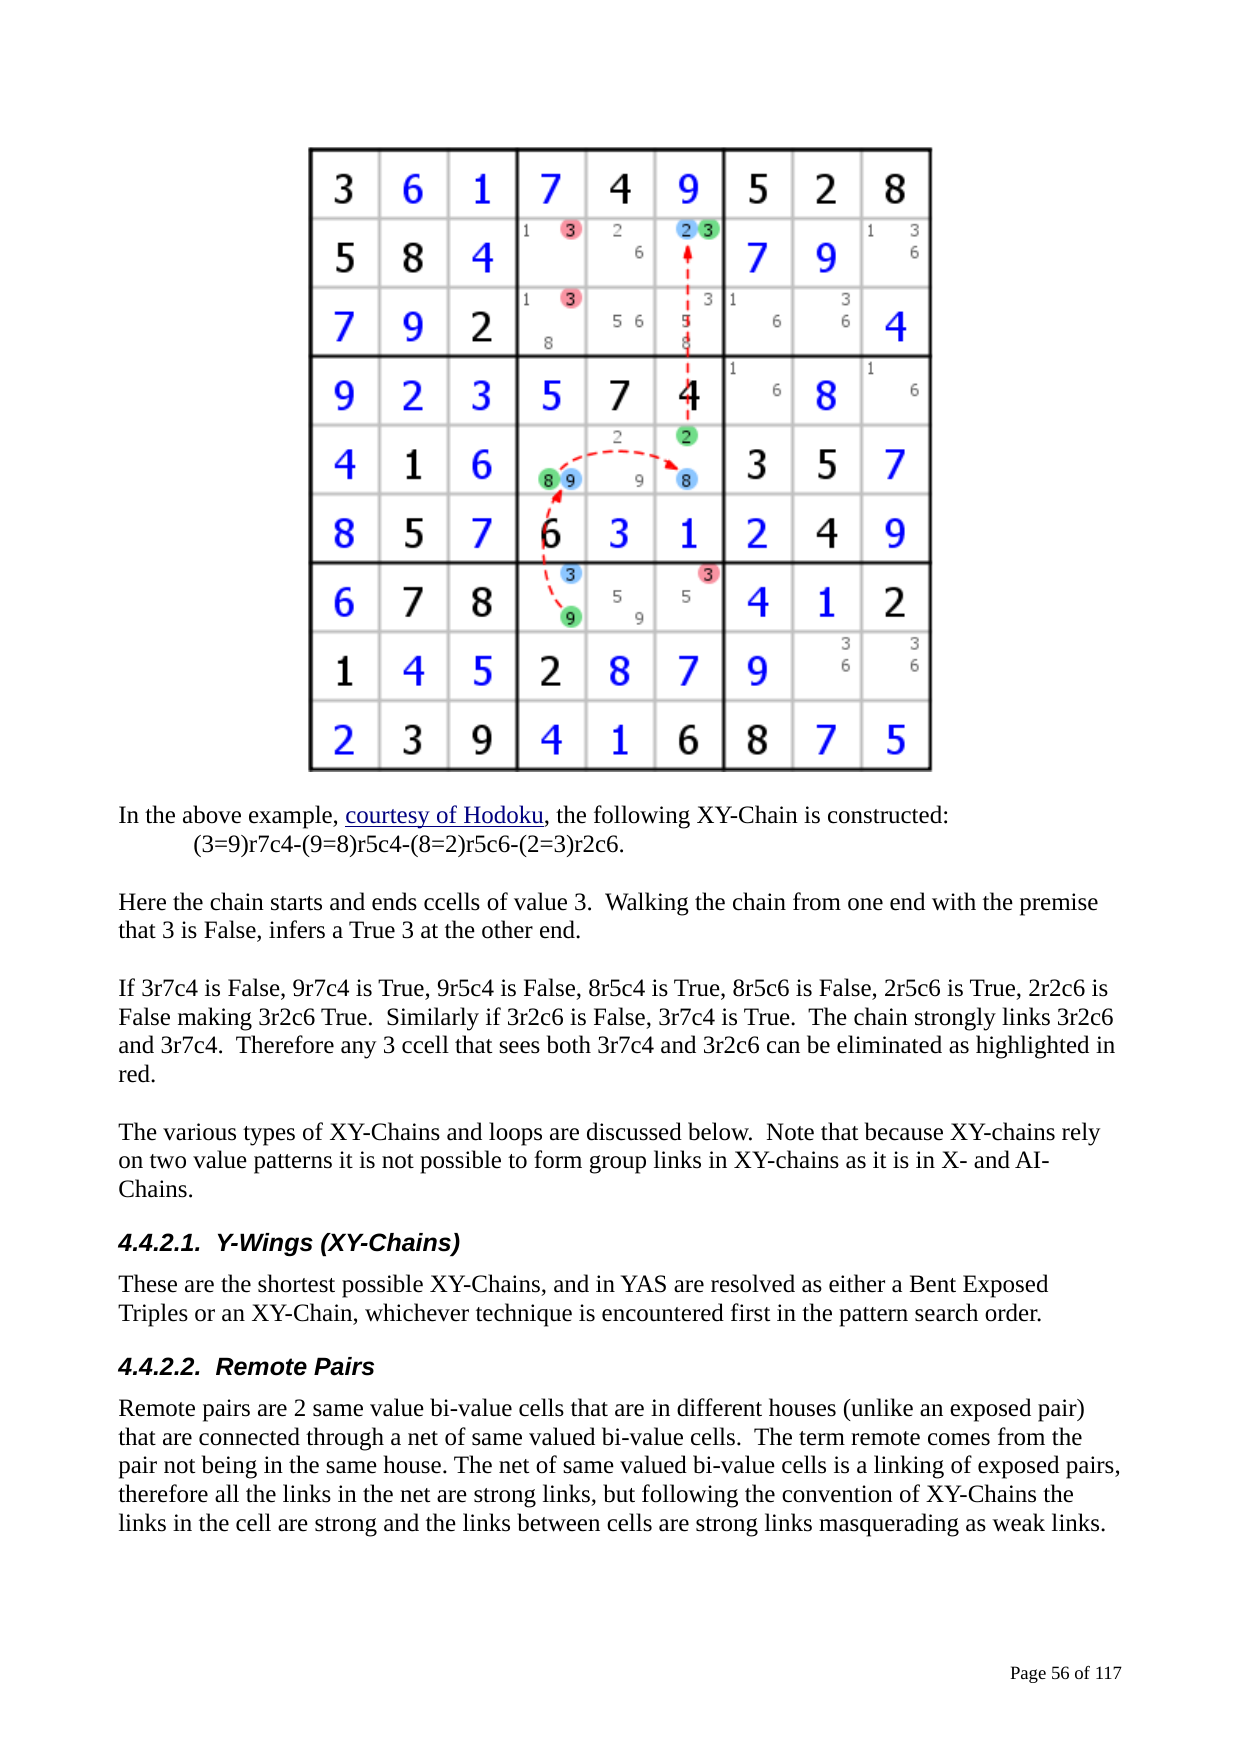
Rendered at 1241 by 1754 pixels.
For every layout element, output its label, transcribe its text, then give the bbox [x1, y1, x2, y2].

text If 3r7c4 is False, 9r7c4 is True, 9r5c4 is False, 8r5c4 is True, 8r5c6 is False, 2r5c6 is True, 2r2c6 is False making 3r2c6 True. Similarly if 3r2c6 is False, 3r7c4 is True. The chain strongly links 3r2c6 and 3r7c4. Therefore any 3 ccell that sees both 3r7c4 and 3r2c6 can be eliminated as highlighted in red. [118, 973, 1122, 1088]
text (3=9)r7c4-(9=8)r5c4-(8=2)r5c6-(2=3)r2c6. [118, 829, 1122, 858]
text Here the chain starts and ends ccells of value 3. Walking the chain from one end with the premise that 3 is False, infers a True 3 at the other end. [118, 887, 1122, 944]
picture [307, 146, 933, 772]
subtitle Y-Wings (XY-Chains) [118, 1228, 1122, 1257]
text In the above example, courtesy of Hodoku, the following XY-Chain is constructed: [118, 801, 1122, 829]
text Remote pairs are 2 same value bi-value cells that are in different houses (unlike an exposed pair) that are connected through a net of same valued bi-value cells. The term remote comes from the pair not being in the same house. The net of same valued bi-value cells is a linking of exposed pairs, therefore all the links in the net are strong links, but following the convention of XY-Chains the links in the cell are strong and the links between cells are strong links masquerading as weak links. [118, 1393, 1122, 1537]
subtitle Remote Pairs [118, 1352, 1122, 1381]
text These are the shortest possible XY-Chains, and in YAS are resolved as either a Bent Exposed Triples or an XY-Chain, whichever technique is encountered first in the pattern search order. [118, 1269, 1122, 1327]
text The various types of XY-Chains and loops are discussed below. Note that because XY-chains rely on two value patterns it is not possible to form group links in XY-chains as it is in X- and AI-Chains. [118, 1117, 1122, 1203]
